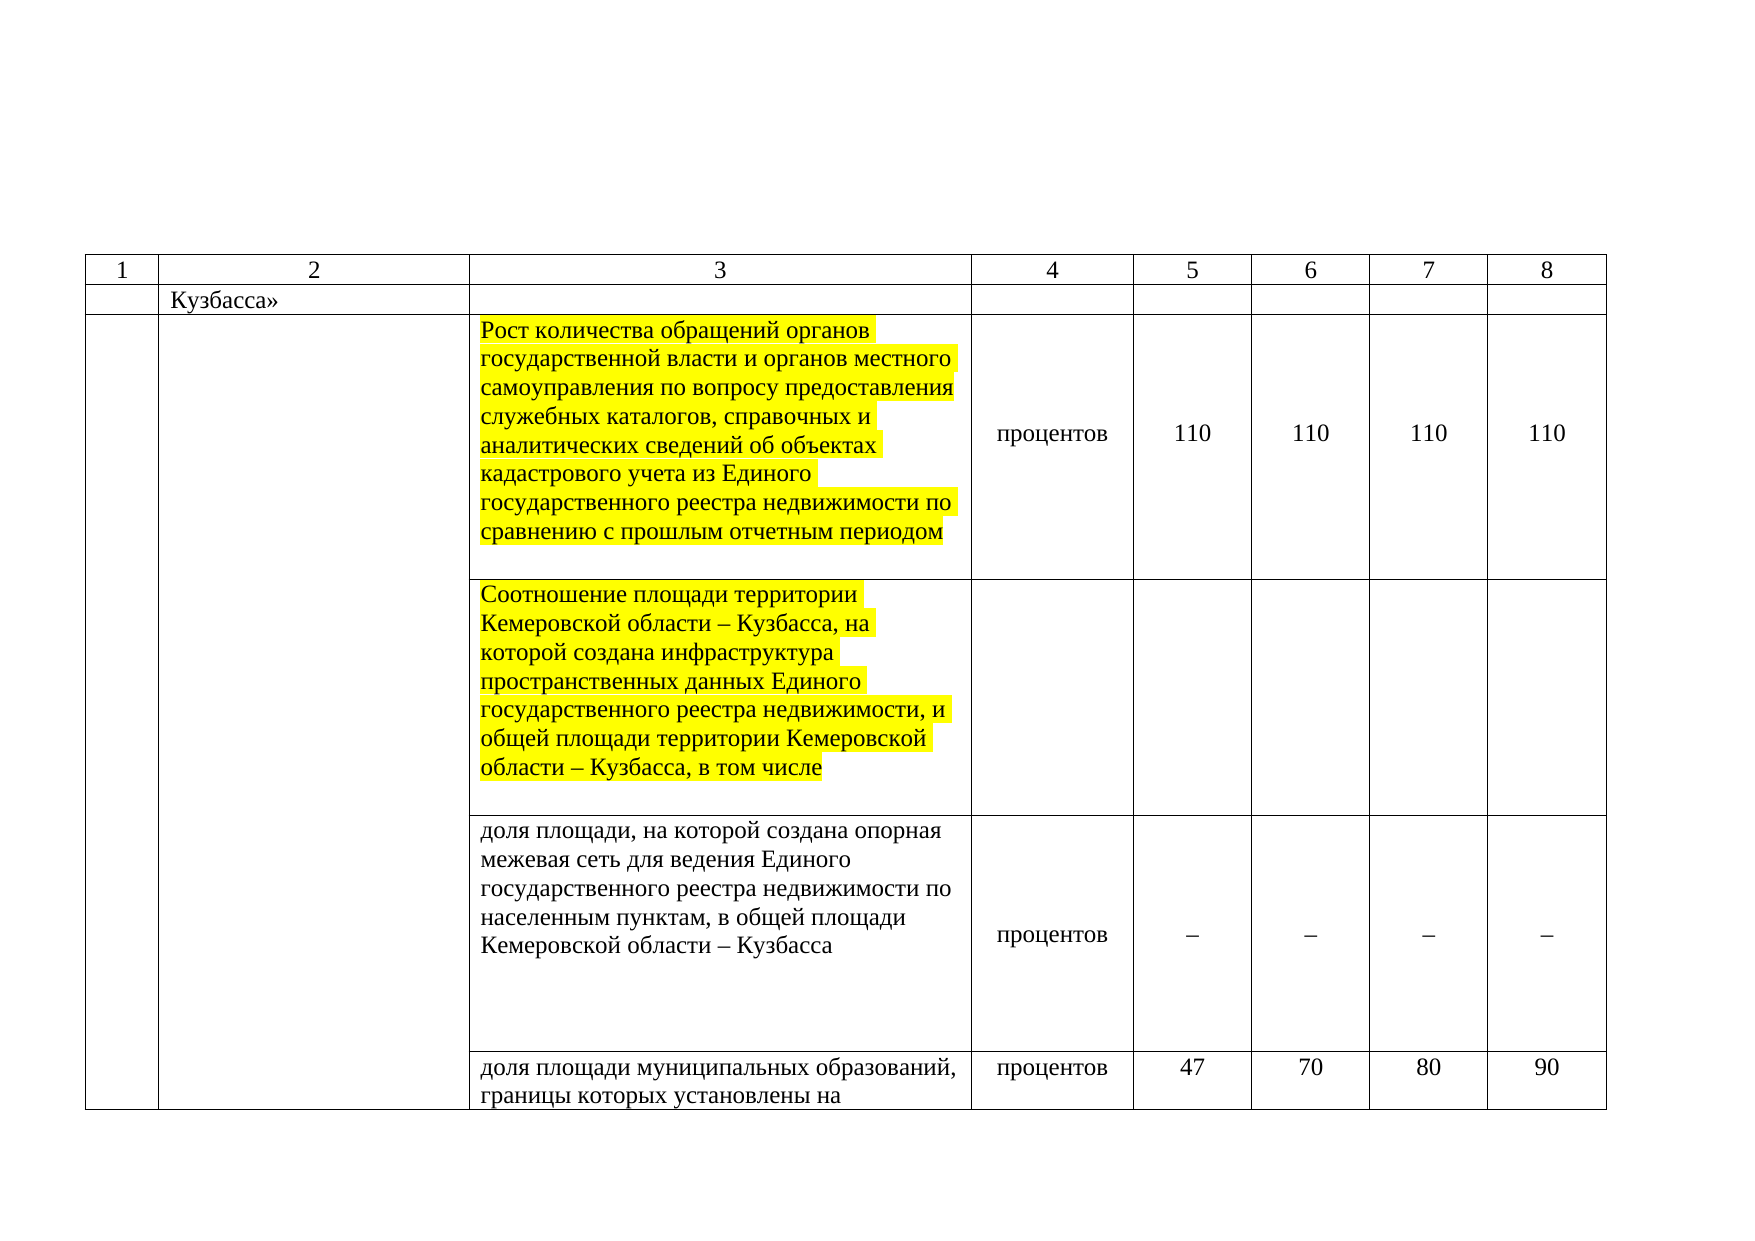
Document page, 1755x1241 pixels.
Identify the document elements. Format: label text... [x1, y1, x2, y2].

table_cell [1370, 285, 1487, 314]
table_cell – [1134, 816, 1251, 1051]
table_cell [1488, 285, 1606, 314]
table_header 1 [86, 255, 96, 284]
table_header 3 [960, 255, 971, 284]
table_header 5 [1134, 255, 1145, 284]
table_cell [1252, 580, 1369, 814]
table_cell 90 [1488, 1052, 1606, 1109]
table_cell 110 [1370, 315, 1487, 578]
table_cell [159, 315, 469, 1109]
table_cell 70 [1252, 1052, 1369, 1109]
table_cell [86, 285, 158, 314]
table_header 8 [1595, 255, 1606, 284]
table_header 2 [458, 255, 469, 284]
table_cell процентов [972, 1052, 1133, 1109]
table_header 1 [148, 255, 158, 284]
table_header 3 [470, 255, 480, 284]
table_cell [1488, 580, 1606, 814]
table_cell процентов [972, 816, 1133, 1051]
table_cell [1134, 285, 1251, 314]
table_cell [1252, 285, 1369, 314]
table_header 4 [972, 255, 982, 284]
table_cell – [1488, 816, 1606, 1051]
table_cell 110 [1488, 315, 1606, 578]
table_cell 110 [1134, 315, 1251, 578]
table_header 4 [1122, 255, 1133, 284]
table_header 6 [1358, 255, 1369, 284]
table_cell [1134, 580, 1251, 814]
table_cell 47 [1134, 1052, 1251, 1109]
table_cell доля площади, на которой создана опорная межевая сеть для ведения Единого государственного реестра недвижимости по населенным пунктам, в общей площади Кемеровской области – Кузбасса [470, 816, 971, 1051]
table_header 7 [1370, 255, 1381, 284]
table_cell 80 [1370, 1052, 1487, 1109]
table_cell [86, 315, 158, 1109]
table_cell – [1252, 816, 1369, 1051]
table_header 6 [1252, 255, 1263, 284]
table_cell Соотношение площади территории Кемеровской области – Кузбасса, на которой создана инфраструктура пространственных данных Единого государственного реестра недвижимости, и общей площади территории Кемеровской области – Кузбасса, в том числе [470, 580, 971, 814]
table_header 8 [1488, 255, 1499, 284]
table_cell 110 [1252, 315, 1369, 578]
table_cell [972, 285, 1133, 314]
table_cell – [1370, 816, 1487, 1051]
table_cell [1370, 580, 1487, 814]
table_header 7 [1477, 255, 1487, 284]
table_cell [972, 580, 1133, 814]
table_header 5 [1240, 255, 1251, 284]
table_cell процентов [972, 315, 1133, 578]
table_header 2 [159, 255, 170, 284]
table_cell Рост количества обращений органов государственной власти и органов местного самоуправления по вопросу предоставления служебных каталогов, справочных и аналитических сведений об объектах кадастрового учета из Единого государственного реестра недвижимости по сравнению с прошлым отчетным периодом [470, 315, 971, 578]
